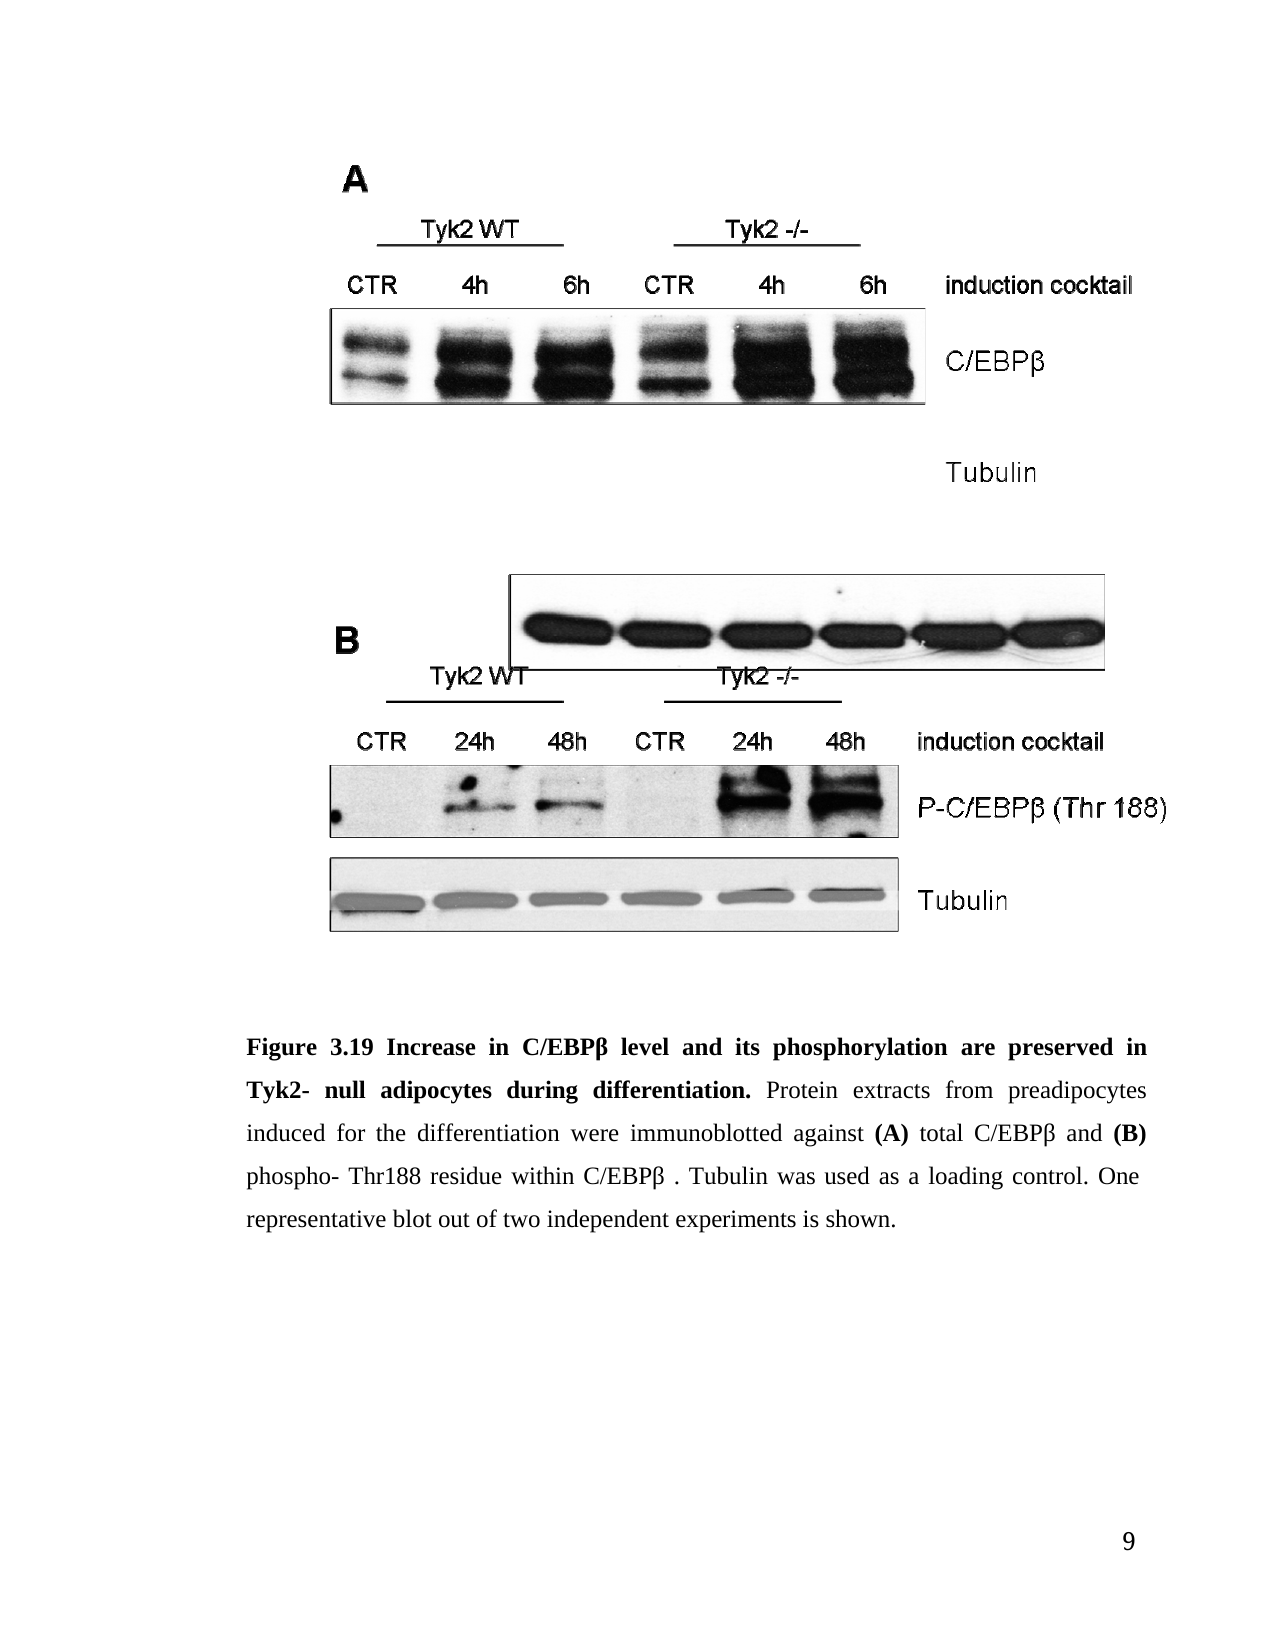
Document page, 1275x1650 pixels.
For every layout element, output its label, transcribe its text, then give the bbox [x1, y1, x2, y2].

text Figure 3.19 Increase in C/EBPβ level and its phosphorylation are preserved in Tyk2- null adipocytes during differentiation. Protein extracts from preadipocytes induced for the differentiation were immunoblotted against (A) total C/EBPβ and (B) phospho- Thr188 residue within C/EBPβ . Tubulin was used as a loading control. One [246, 1032, 1147, 1189]
text 93 [1122, 1528, 1149, 1557]
text representative blot out of two independent experiments is shown. [246, 1204, 1149, 1233]
